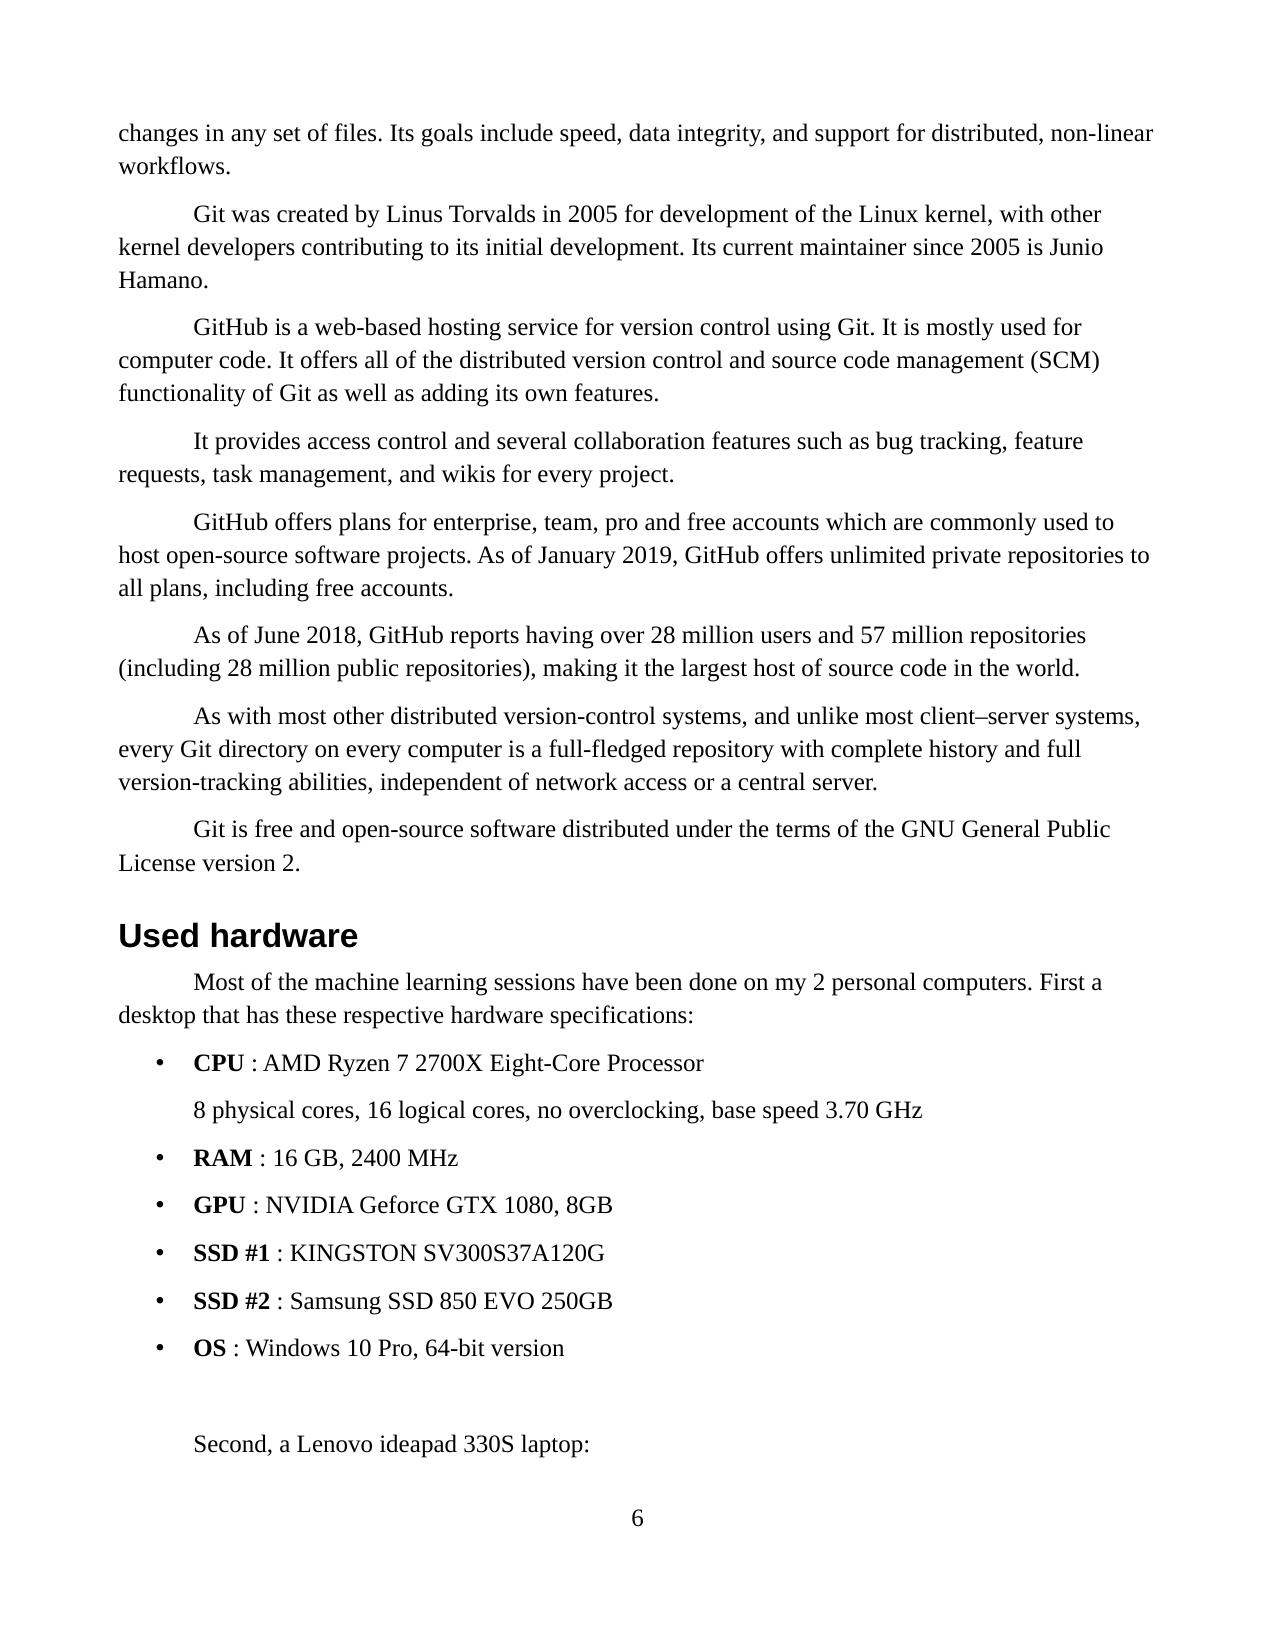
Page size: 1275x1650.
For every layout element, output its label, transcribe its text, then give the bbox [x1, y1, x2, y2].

list SSD #2 : Samsung SSD 850 EVO 250GB [156, 1286, 1157, 1314]
text Second, a Lenovo ideapad 330S laptop: [118, 1429, 1157, 1457]
text It provides access control and several collaboration features such as bug tracking, feature requests, task management, and wikis for every project. [118, 426, 1157, 488]
text As with most other distributed version-control systems, and unlike most client–server systems, every Git directory on every computer is a full-fledged repository with complete history and full version-tracking abilities, independent of network access or a central server. [118, 701, 1157, 796]
subtitle Used hardware [118, 916, 1157, 955]
text changes in any set of files. Its goals include speed, data integrity, and support for distributed, non-linear workflows. [118, 118, 1157, 180]
list OS : Windows 10 Pro, 64-bit version [156, 1333, 1157, 1362]
text Most of the machine learning sessions have been done on my 2 personal computers. First a desktop that has these respective hardware specifications: [118, 967, 1157, 1029]
text As of June 2018, GitHub reports having over 28 million users and 57 million repositories (including 28 million public repositories), making it the largest host of source code in the world. [118, 620, 1157, 682]
list RAM : 16 GB, 2400 MHz [156, 1143, 1157, 1172]
text Git is free and open-source software distributed under the terms of the GNU General Public License version 2. [118, 814, 1157, 876]
list 8 physical cores, 16 logical cores, no overclocking, base speed 3.70 GHz [156, 1095, 1157, 1124]
text GitHub is a web-based hosting service for version control using Git. It is mostly used for computer code. It offers all of the distributed version control and source code management (SCM) functionality of Git as well as adding its own features. [118, 312, 1157, 407]
text Git was created by Linus Torvalds in 2005 for development of the Linux kernel, with other kernel developers contributing to its initial development. Its current maintainer since 2005 is Junio Hamano. [118, 199, 1157, 293]
list GPU : NVIDIA Geforce GTX 1080, 8GB [156, 1191, 1157, 1219]
list CPU : AMD Ryzen 7 2700X Eight-Core Processor [156, 1048, 1157, 1077]
list SSD #1 : KINGSTON SV300S37A120G [156, 1238, 1157, 1267]
text GitHub offers plans for enterprise, team, pro and free accounts which are commonly used to host open-source software projects. As of January 2019, GitHub offers unlimited private repositories to all plans, including free accounts. [118, 507, 1157, 601]
